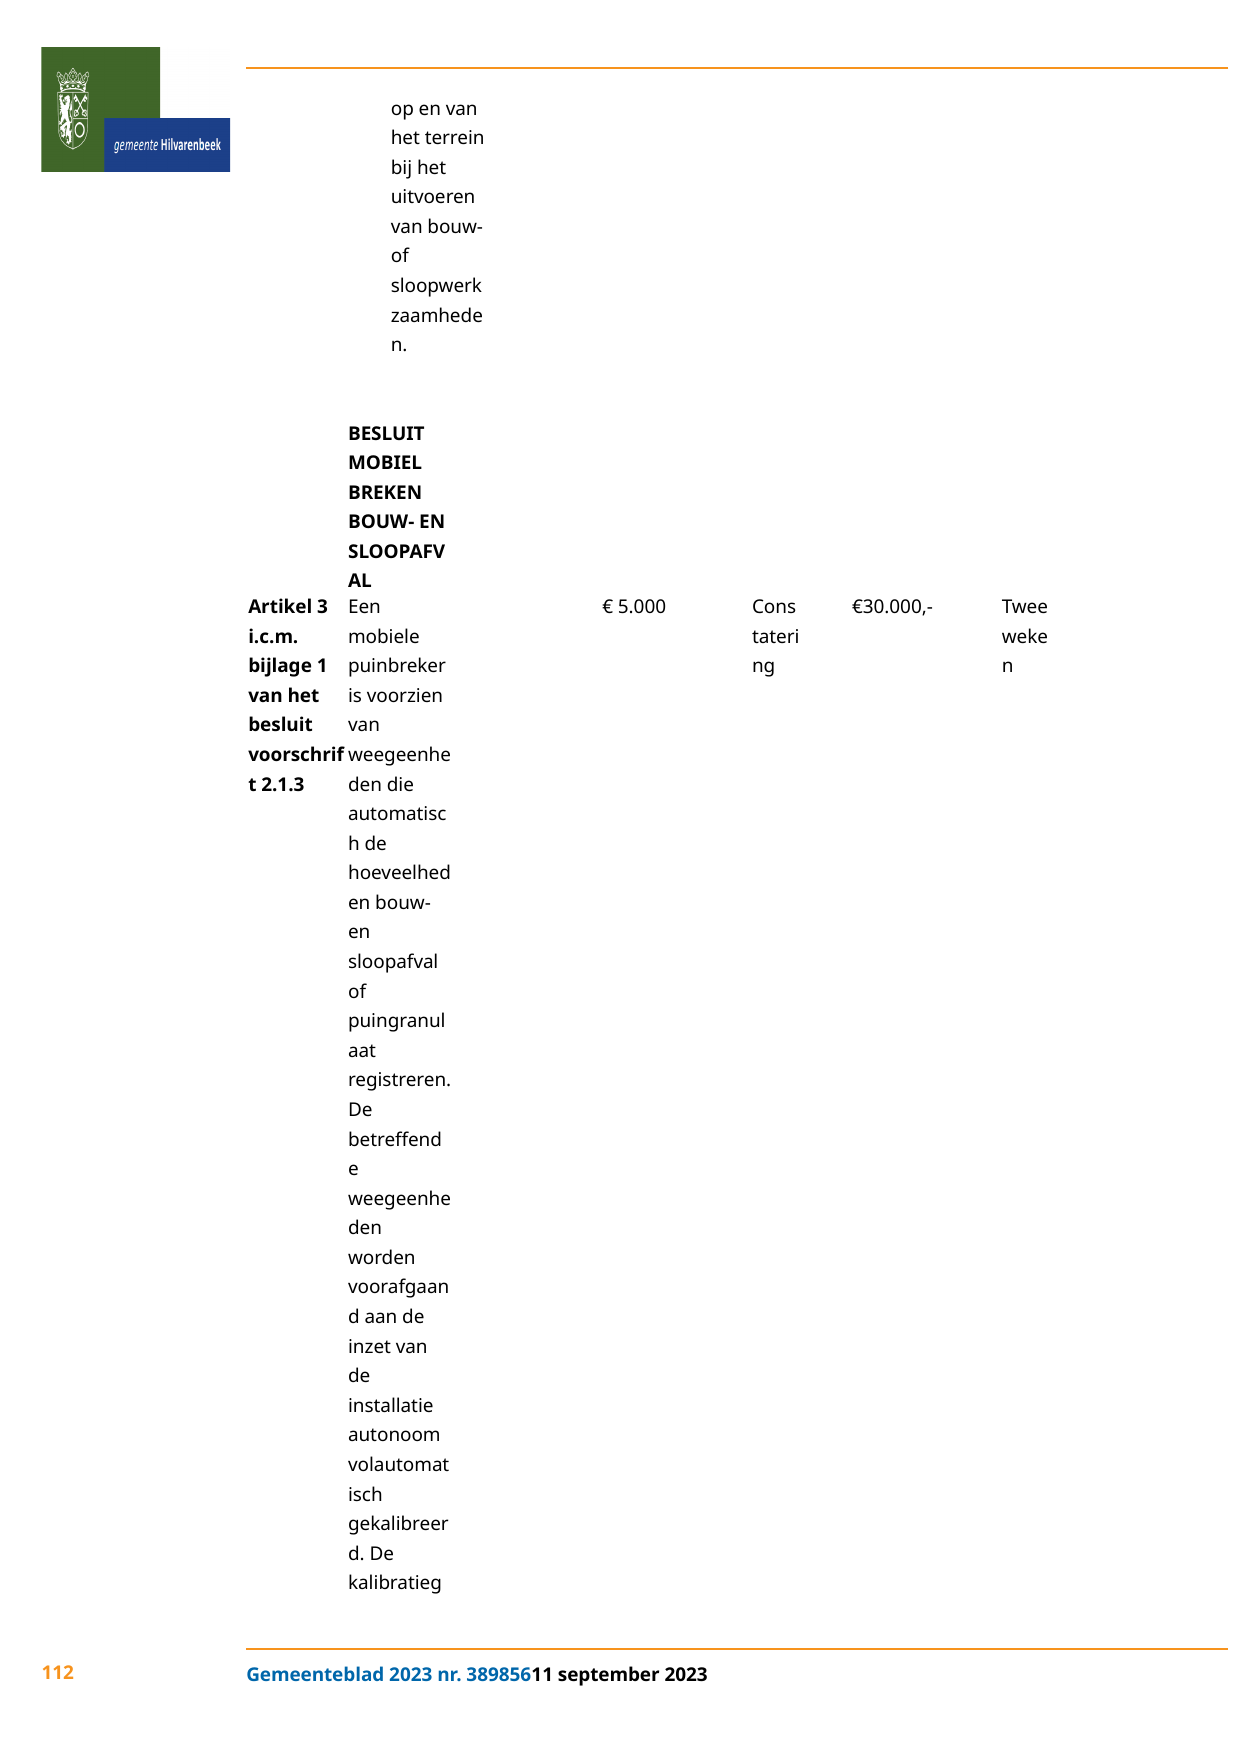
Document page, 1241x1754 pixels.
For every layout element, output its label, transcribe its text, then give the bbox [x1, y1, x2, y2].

table_cell € 5.000 [602, 593, 752, 1595]
table_cell [802, 593, 852, 1595]
table_cell Een mobiele puinbreker is voorzien van weegeenheden die automatisch de hoeveelheden bouw- en sloopafval of puingranulaat registreren. De betreffende weegeenheden worden voorafgaand aan de inzet van de installatie autonoom volautomatisch gekalibreerd. De kalibratieg [348, 593, 452, 1595]
table_header [452, 420, 502, 593]
table_header [802, 420, 852, 593]
table_cell [248, 95, 391, 387]
table_header [502, 420, 602, 593]
table_cell [486, 95, 628, 387]
table_cell [502, 593, 602, 1595]
table_header [248, 420, 348, 593]
table_cell op en van het terrein bij het uitvoeren van bouw- of sloopwerkzaamheden. [391, 95, 486, 387]
table_cell Twee weken [1002, 593, 1052, 1595]
table_cell [961, 95, 1009, 387]
table_header [1002, 420, 1052, 593]
table_cell [629, 95, 676, 387]
table_cell [676, 95, 914, 387]
table_cell [1056, 95, 1152, 387]
table_header BESLUIT MOBIEL BREKEN BOUW- EN SLOOPAFVAL [348, 420, 452, 593]
table_header [852, 420, 1002, 593]
table_cell Artikel 3 i.c.m. bijlage 1 van het besluit voorschrift 2.1.3 [248, 593, 348, 1595]
table_cell [1009, 95, 1056, 387]
table_cell [914, 95, 961, 387]
table_header [602, 420, 752, 593]
table_cell [452, 593, 502, 1595]
table_cell €30.000,- [852, 593, 1002, 1595]
table_header [752, 420, 802, 593]
picture [41, 47, 231, 172]
table_cell Constatering [752, 593, 802, 1595]
